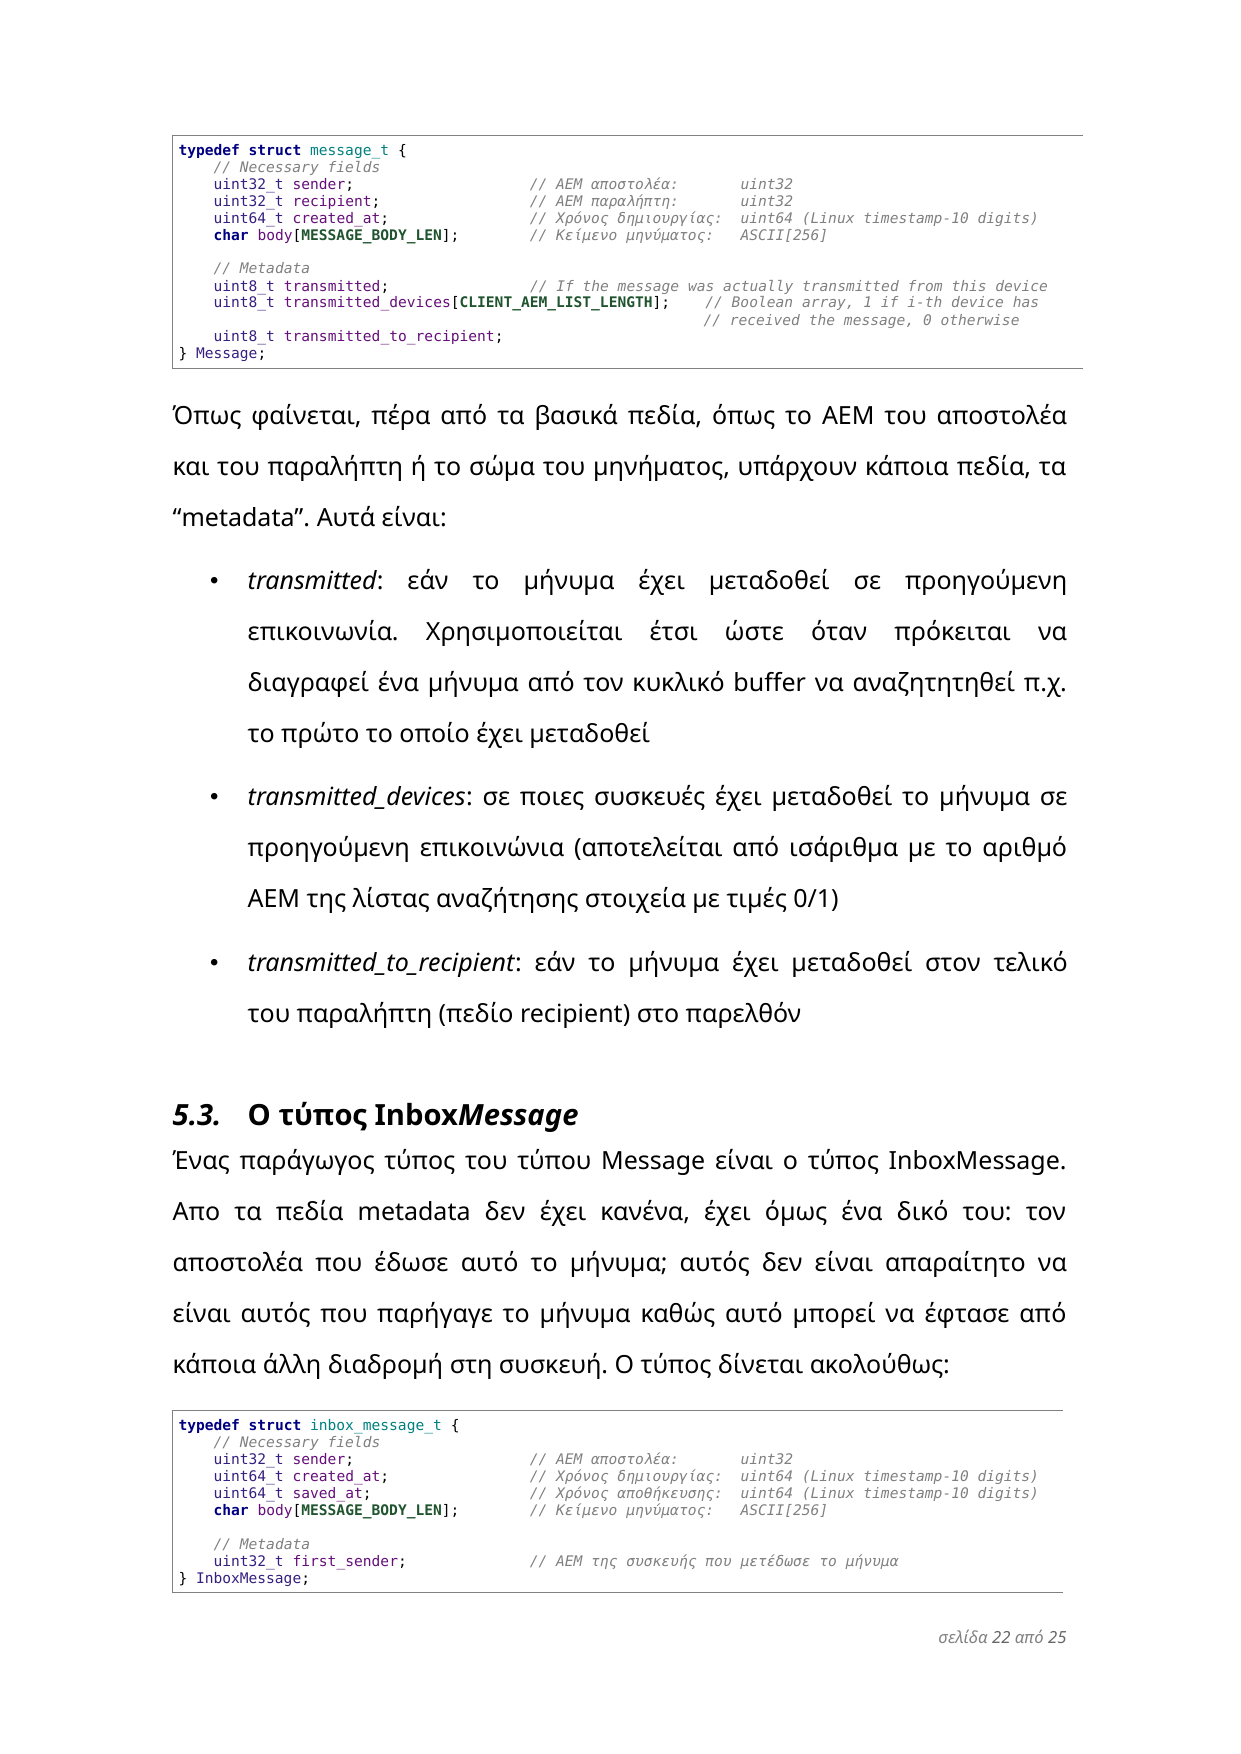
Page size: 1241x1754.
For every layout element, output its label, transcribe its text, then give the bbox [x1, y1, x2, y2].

text Όπως φαίνεται, πέρα από τα βασικά πεδία, όπως το ΑΕΜ του αποστολέα και του παραλήπτη ή το σώμα του μηνήματος, υπάρχουν κάποια πεδία, τα “metadata”. Αυτά είναι: [172, 398, 1068, 534]
subtitle Ο τύπος InboxMessage [172, 1094, 1068, 1134]
text Ένας παράγωγος τύπος του τύπου Message είναι ο τύπος InboxMessage. Απο τα πεδία metadata δεν έχει κανένα, έχει όμως ένα δικό του: τον αποστολέα που έδωσε αυτό το μήνυμα; αυτός δεν είναι απαραίτητο να είναι αυτός που παρήγαγε το μήνυμα καθώς αυτό μπορεί να έφτασε από κάποια άλλη διαδρομή στη συσκευή. Ο τύπος δίνεται ακολούθως: [172, 1143, 1068, 1381]
list transmitted_devices: σε ποιες συσκευές έχει μεταδοθεί το μήνυμα σε προηγούμενη επικοινώνια (αποτελείται από ισάριθμα με το αριθμό ΑΕΜ της λίστας αναζήτησης στοιχεία με τιμές 0/1) [210, 779, 1068, 915]
list transmitted_to_recipient: εάν το μήνυμα έχει μεταδοθεί στον τελικό του παραλήπτη (πεδίο recipient) στο παρελθόν [210, 944, 1068, 1029]
table_header typedef struct message_t { // Necessary fields uint32_t sender; // ΑΕΜ αποστολέα: uint32 uint32_t recipient; // ΑΕΜ παραλήπτη: uint32 uint64_t created_at; // Χρόνος δημιουργίας: uint64 (Linux timestamp-10 digits) char body[MESSAGE_BODY_LEN]; // Κείμενο μηνύματος: ASCII[256] // Metadata uint8_t transmitted; // If the message was actually transmitted from this device uint8_t transmitted_devices[CLIENT_AEM_LIST_LENGTH]; // Boolean array, 1 if i-th device has // received the message, 0 otherwise uint8_t transmitted_to_recipient; } Message; [173, 136, 1082, 368]
table_header typedef struct inbox_message_t { // Necessary fields uint32_t sender; // ΑΕΜ αποστολέα: uint32 uint64_t created_at; // Χρόνος δημιουργίας: uint64 (Linux timestamp-10 digits) uint64_t saved_at; // Χρόνος αποθήκευσης: uint64 (Linux timestamp-10 digits) char body[MESSAGE_BODY_LEN]; // Κείμενο μηνύματος: ASCII[256] // Metadata uint32_t first_sender; // ΑΕΜ της συσκευής που μετέδωσε το μήνυμα } InboxMessage; [173, 1411, 1063, 1592]
list transmitted: εάν το μήνυμα έχει μεταδοθεί σε προηγούμενη επικοινωνία. Χρησιμοποιείται έτσι ώστε όταν πρόκειται να διαγραφεί ένα μήνυμα από τον κυκλικό buffer να αναζητητηθεί π.χ. το πρώτο το οποίο έχει μεταδοθεί [210, 563, 1068, 750]
